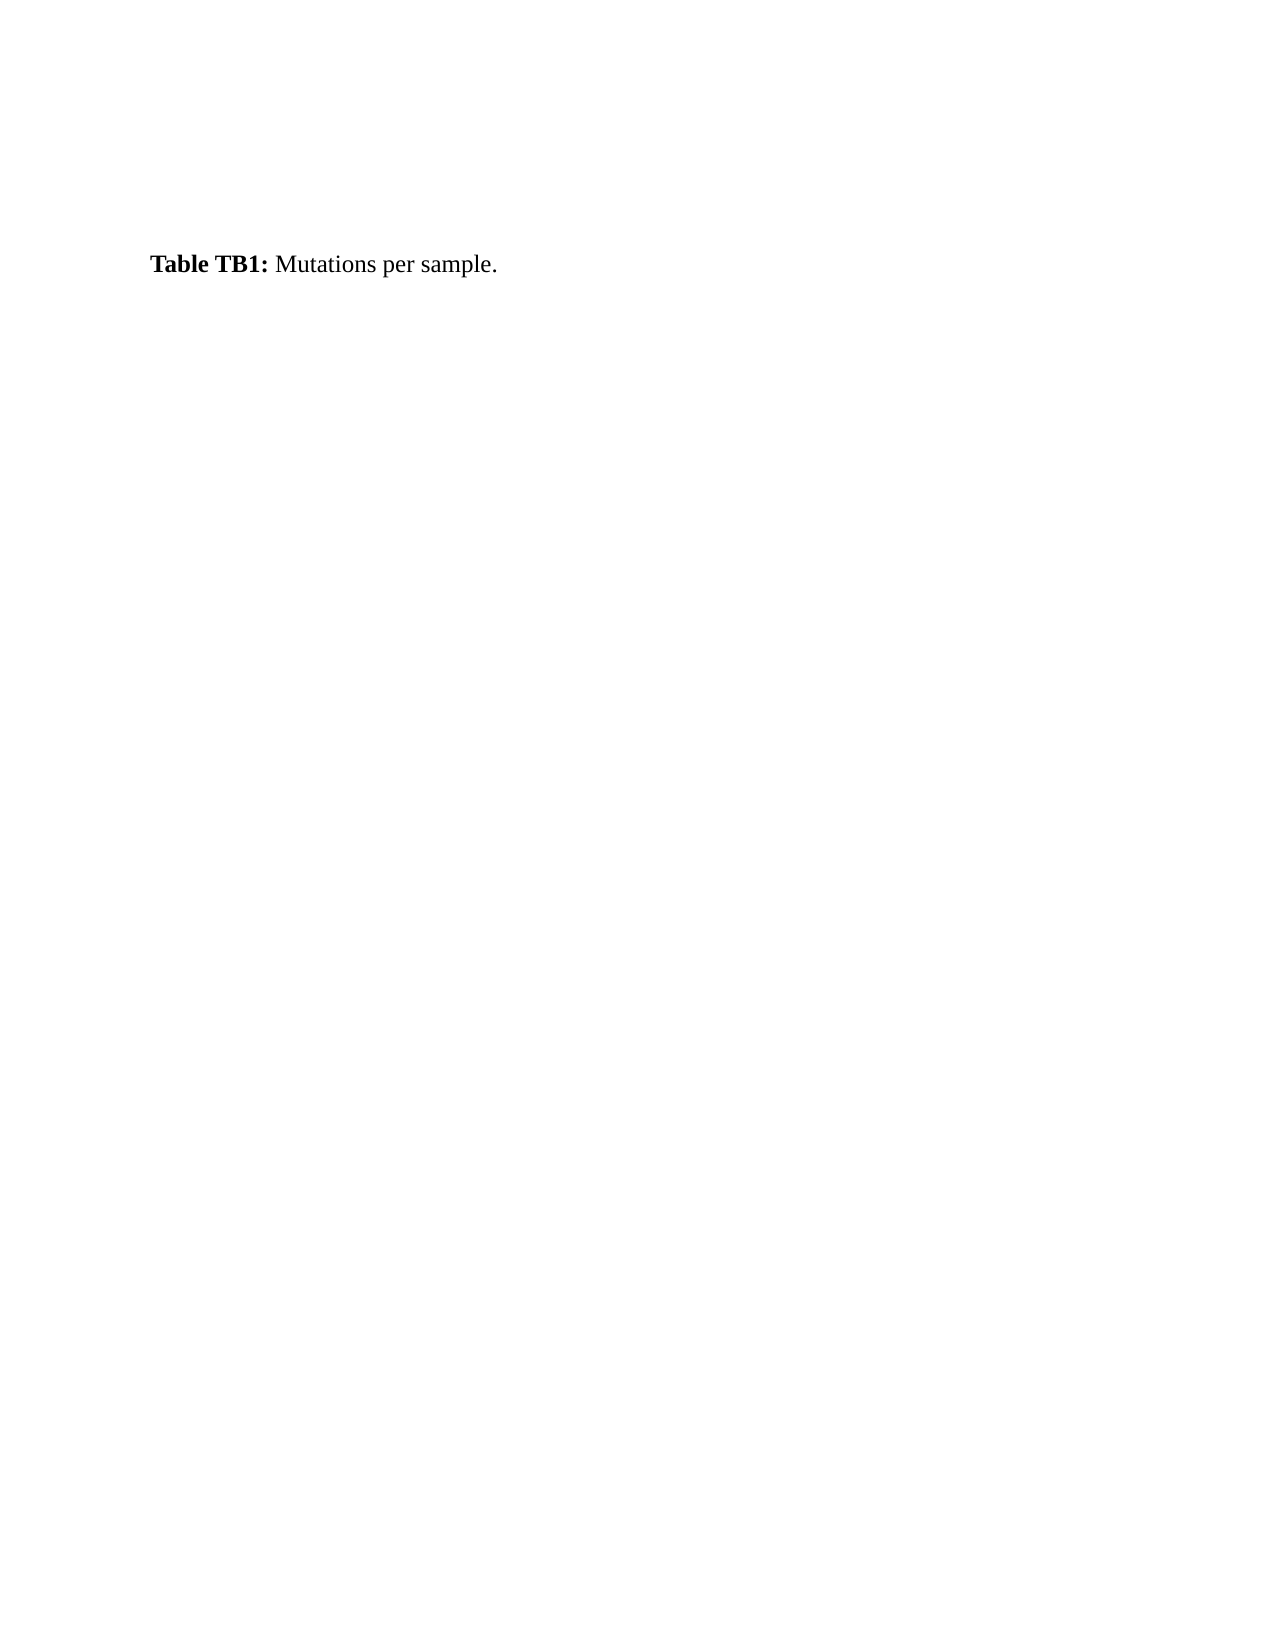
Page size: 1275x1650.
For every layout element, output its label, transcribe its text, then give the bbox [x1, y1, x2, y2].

text Table TB1: Mutations per sample. [150, 249, 1125, 278]
